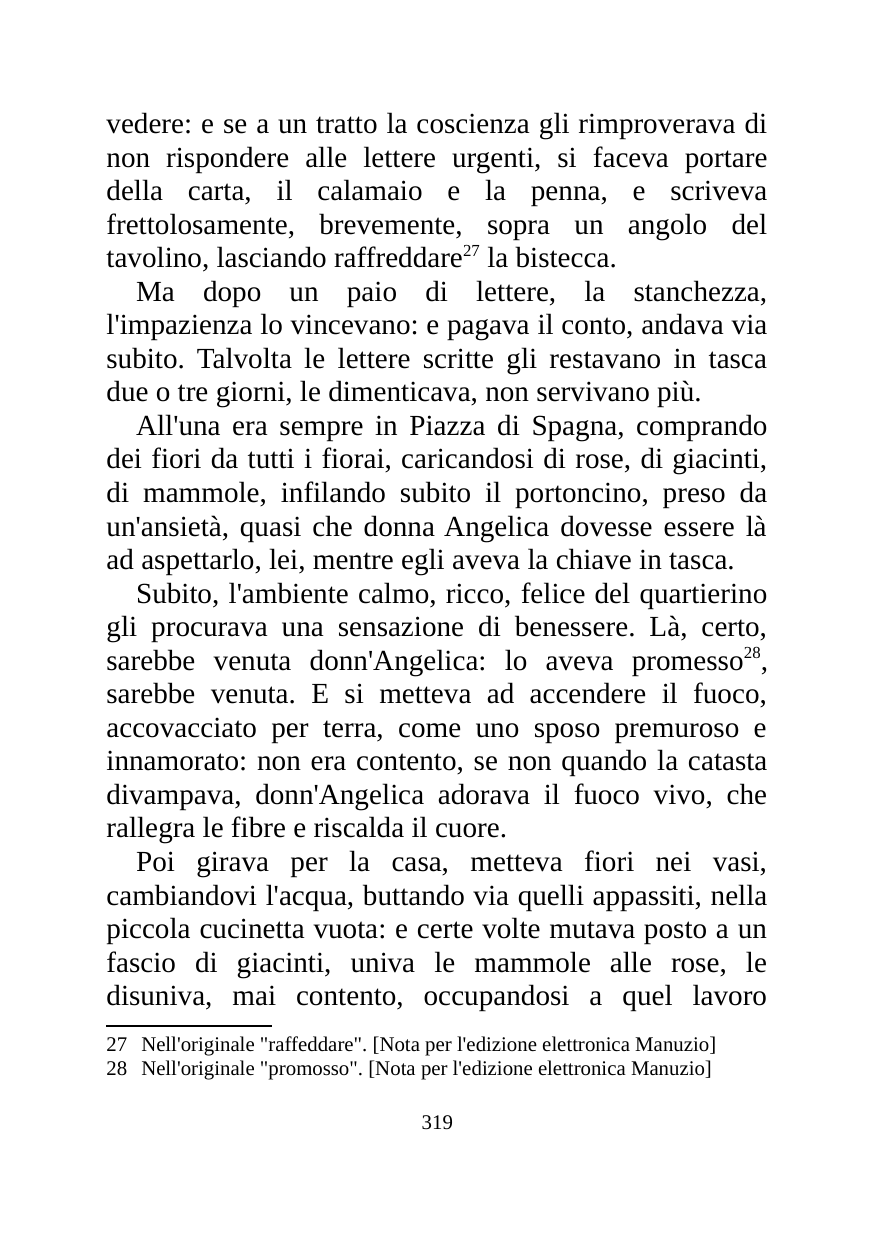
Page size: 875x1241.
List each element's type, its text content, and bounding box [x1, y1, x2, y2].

text Subito, l'ambiente calmo, ricco, felice del quartierino gli procurava una sensazione di benessere. Là, certo, sarebbe venuta donn'Angelica: lo aveva promesso, sarebbe venuta. E si metteva ad accendere il fuoco, accovacciato per terra, come uno sposo premuroso e innamorato: non era contento, se non quando la catasta divampava, donn'Angelica adorava il fuoco vivo, che rallegra le fibre e riscalda il cuore. [106, 576, 768, 844]
text Ma dopo un paio di lettere, la stanchezza, l'impazienza lo vincevano: e pagava il conto, andava via subito. Talvolta le lettere scritte gli restavano in tasca due o tre giorni, le dimenticava, non servivano più. [106, 274, 768, 408]
text Nell'originale "raffeddare". [Nota per l'edizione elettronica Manuzio] [106, 1032, 768, 1056]
text All'una era sempre in Piazza di Spagna, comprando dei fiori da tutti i fiorai, caricandosi di rose, di giacinti, di mammole, infilando subito il portoncino, preso da un'ansietà, quasi che donna Angelica dovesse essere là ad aspettarlo, lei, mentre egli aveva la chiave in tasca. [106, 408, 768, 576]
text Nell'originale "promosso". [Nota per l'edizione elettronica Manuzio] [106, 1056, 768, 1080]
text vedere: e se a un tratto la coscienza gli rimproverava di non rispondere alle lettere urgenti, si faceva portare della carta, il calamaio e la penna, e scriveva frettolosamente, brevemente, sopra un angolo del tavolino, lasciando raffreddare la bistecca. [106, 106, 768, 274]
text Poi girava per la casa, metteva fiori nei vasi, cambiandovi l'acqua, buttando via quelli appassiti, nella piccola cucinetta vuota: e certe volte mutava posto a un fascio di giacinti, univa le mammole alle rose, le disuniva, mai contento, occupandosi a quel lavoro [106, 844, 768, 1012]
